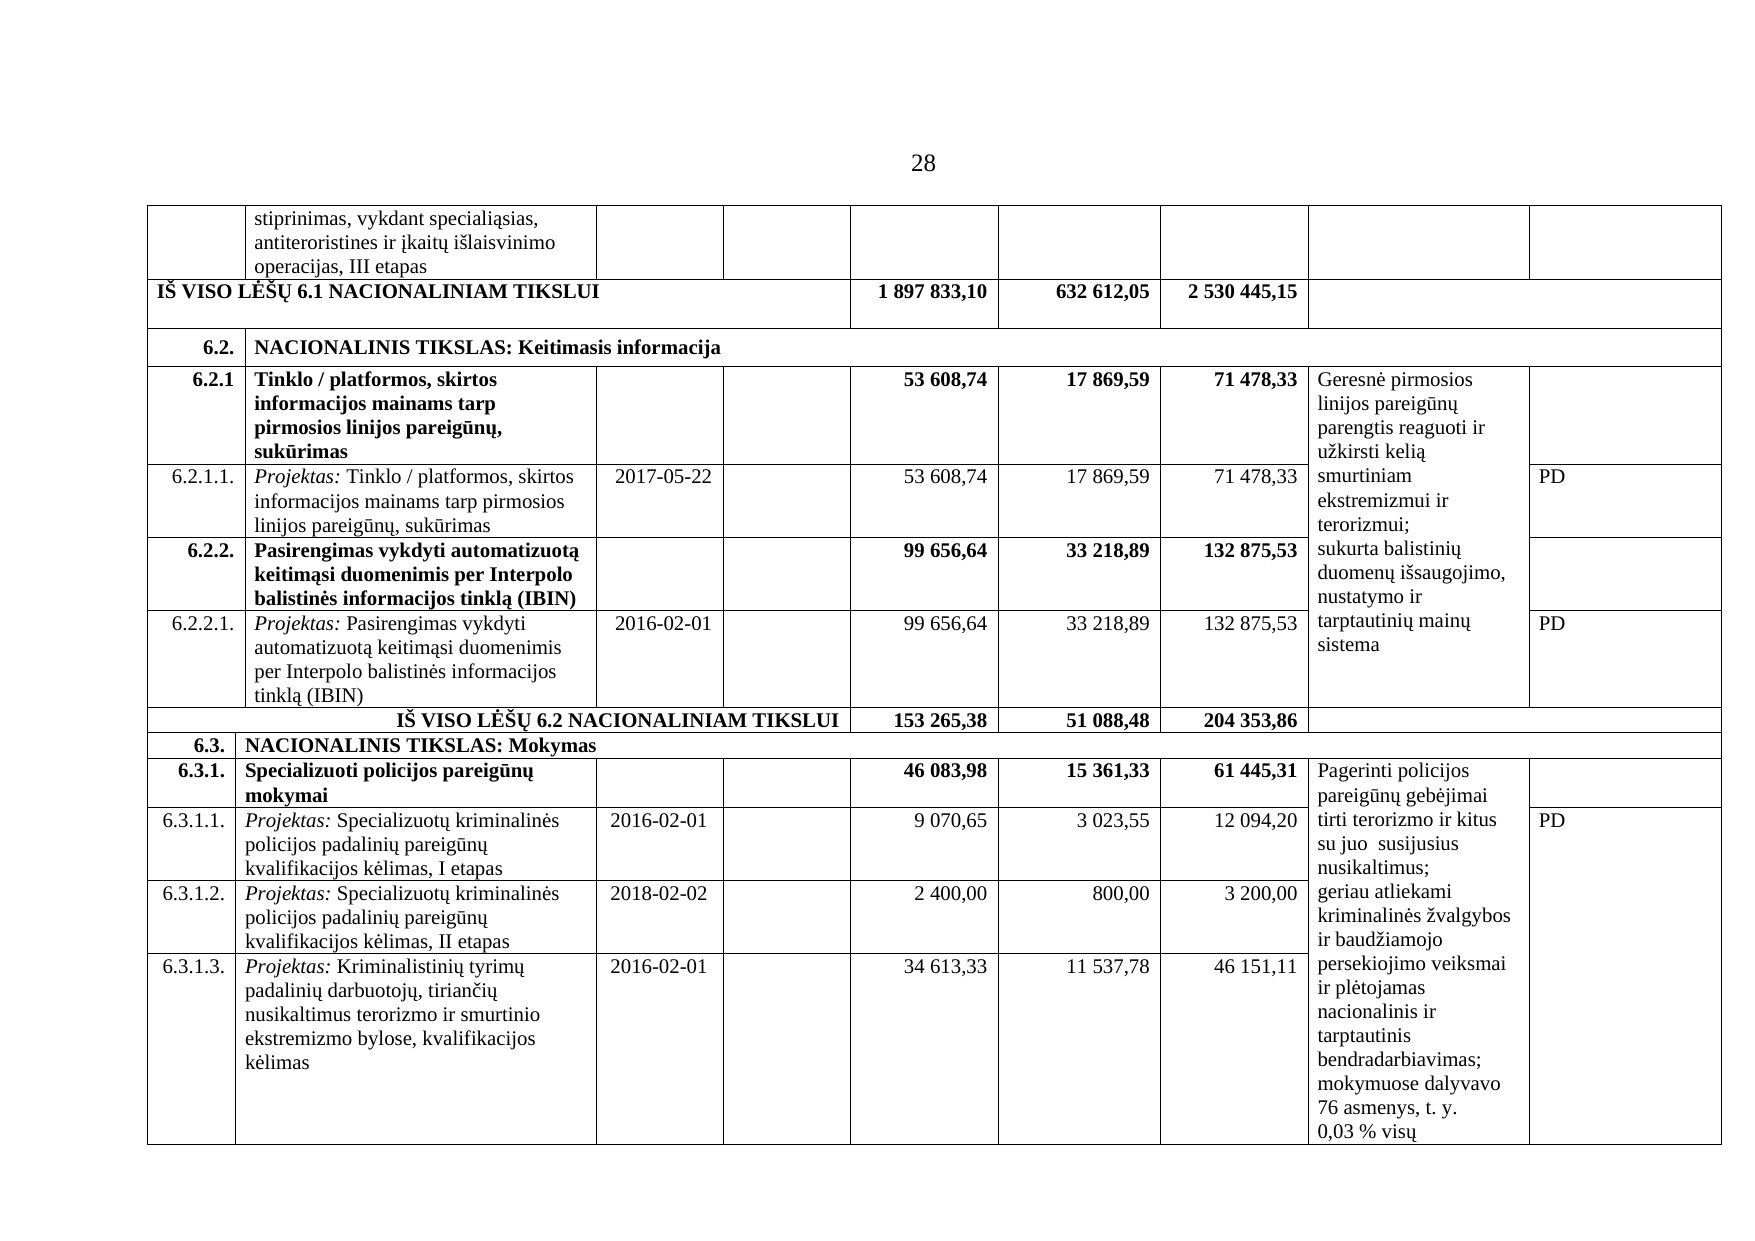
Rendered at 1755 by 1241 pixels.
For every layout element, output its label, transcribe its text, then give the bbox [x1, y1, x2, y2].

table_cell 15 361,33 [999, 759, 1160, 807]
table_cell 3 023,55 [999, 808, 1160, 880]
table_cell PD [1530, 465, 1721, 537]
table_cell 71 478,33 [1161, 367, 1308, 463]
table_cell [597, 367, 723, 463]
table_cell 11 537,78 [999, 954, 1160, 1143]
table_cell 2017-05-22 [597, 465, 723, 537]
table_cell Projektas: Kriminalistinių tyrimų padalinių darbuotojų, tiriančių nusikaltimus terorizmo ir smurtinio ekstremizmo bylose, kvalifikacijos kėlimas [236, 954, 596, 1143]
table_cell [1530, 206, 1721, 278]
table_cell PD [1530, 808, 1721, 1143]
table_cell [597, 759, 723, 807]
table_cell 2016-02-01 [597, 808, 723, 880]
table_cell IŠ VISO LĖŠŲ 6.2 NACIONALINIAM TIKSLUI [148, 708, 850, 732]
table_cell 61 445,31 [1161, 759, 1308, 807]
table_cell Pasirengimas vykdyti automatizuotą keitimąsi duomenimis per Interpolo balistinės informacijos tinklą (IBIN) [246, 538, 596, 610]
table_cell 46 083,98 [851, 759, 998, 807]
table_cell NACIONALINIS TIKSLAS: Mokymas [236, 733, 1721, 757]
table_cell 132 875,53 [1161, 611, 1308, 707]
table_cell [1530, 367, 1721, 463]
table_cell 17 869,59 [999, 465, 1160, 537]
table_cell [724, 206, 850, 278]
table_cell [724, 538, 850, 610]
table_cell [724, 881, 850, 953]
table_cell [1309, 206, 1529, 278]
table_cell stiprinimas, vykdant specialiąsias, antiteroristines ir įkaitų išlaisvinimo operacijas, III etapas [246, 206, 596, 278]
table_cell 2016-02-01 [597, 954, 723, 1143]
table_cell [724, 465, 850, 537]
table_cell 9 070,65 [851, 808, 998, 880]
table_cell 99 656,64 [851, 611, 998, 707]
table_cell 12 094,20 [1161, 808, 1308, 880]
table_cell [597, 206, 723, 278]
table_cell Projektas: Tinklo / platformos, skirtos informacijos mainams tarp pirmosios linijos pareigūnų, sukūrimas [246, 465, 596, 537]
table_cell [1530, 759, 1721, 807]
table_cell Pagerinti policijos pareigūnų gebėjimai tirti terorizmo ir kitus su juo susijusius nusikaltimus; geriau atliekami kriminalinės žvalgybos ir baudžiamojo persekiojimo veiksmai ir plėtojamas nacionalinis ir tarptautinis bendradarbiavimas; mokymuose dalyvavo 76 asmenys, t. y. 0,03 % visų [1309, 759, 1529, 1143]
table_cell 2 400,00 [851, 881, 998, 953]
table_cell 6.3.1. [148, 759, 235, 807]
table_cell 46 151,11 [1161, 954, 1308, 1143]
table_cell [724, 759, 850, 807]
table_cell [724, 611, 850, 707]
table_cell 33 218,89 [999, 611, 1160, 707]
table_cell 17 869,59 [999, 367, 1160, 463]
table_cell Geresnė pirmosios linijos pareigūnų parengtis reaguoti ir užkirsti kelią smurtiniam ekstremizmui ir terorizmui; sukurta balistinių duomenų išsaugojimo, nustatymo ir tarptautinių mainų sistema [1309, 367, 1529, 707]
table_cell NACIONALINIS TIKSLAS: Keitimasis informacija [246, 329, 1721, 366]
table_cell 6.3.1.2. [148, 881, 235, 953]
table_cell 6.2.1.1. [148, 465, 245, 537]
table_cell 6.2.2. [148, 538, 245, 610]
table_cell 6.3.1.1. [148, 808, 235, 880]
table_cell 6.2.2.1. [148, 611, 245, 707]
table_cell 2016-02-01 [597, 611, 723, 707]
table_cell 99 656,64 [851, 538, 998, 610]
table_cell 2 530 445,15 [1161, 280, 1308, 328]
table_cell 53 608,74 [851, 367, 998, 463]
table_cell Projektas: Pasirengimas vykdyti automatizuotą keitimąsi duomenimis per Interpolo balistinės informacijos tinklą (IBIN) [246, 611, 596, 707]
table_cell 6.2.1 [148, 367, 245, 463]
table_cell [724, 808, 850, 880]
table_cell [1309, 280, 1721, 328]
table_cell 632 612,05 [999, 280, 1160, 328]
table_cell 53 608,74 [851, 465, 998, 537]
table_cell 33 218,89 [999, 538, 1160, 610]
table_cell 51 088,48 [999, 708, 1160, 732]
table_cell Specializuoti policijos pareigūnų mokymai [236, 759, 596, 807]
table_cell Tinklo / platformos, skirtos informacijos mainams tarp pirmosios linijos pareigūnų, sukūrimas [246, 367, 596, 463]
table_cell [999, 206, 1160, 278]
table_cell [597, 538, 723, 610]
table_cell 204 353,86 [1161, 708, 1308, 732]
table_cell [1309, 708, 1721, 732]
table_cell [1161, 206, 1308, 278]
table_cell [1530, 538, 1721, 610]
table_cell 34 613,33 [851, 954, 998, 1143]
table_cell 3 200,00 [1161, 881, 1308, 953]
table_cell Projektas: Specializuotų kriminalinės policijos padalinių pareigūnų kvalifikacijos kėlimas, I etapas [236, 808, 596, 880]
table_cell PD [1530, 611, 1721, 707]
table_cell [724, 367, 850, 463]
table_cell 71 478,33 [1161, 465, 1308, 537]
table_cell [851, 206, 998, 278]
table_cell Projektas: Specializuotų kriminalinės policijos padalinių pareigūnų kvalifikacijos kėlimas, II etapas [236, 881, 596, 953]
table_cell 800,00 [999, 881, 1160, 953]
table_cell 6.3.1.3. [148, 954, 235, 1143]
table_cell [148, 206, 245, 278]
table_cell 6.2. [148, 329, 245, 366]
table_cell 1 897 833,10 [851, 280, 998, 328]
table_cell 2018-02-02 [597, 881, 723, 953]
table_cell 132 875,53 [1161, 538, 1308, 610]
table_cell 6.3. [148, 733, 235, 757]
table_cell IŠ VISO LĖŠŲ 6.1 NACIONALINIAM TIKSLUI [148, 280, 850, 328]
table_cell 153 265,38 [851, 708, 998, 732]
table_cell [724, 954, 850, 1143]
